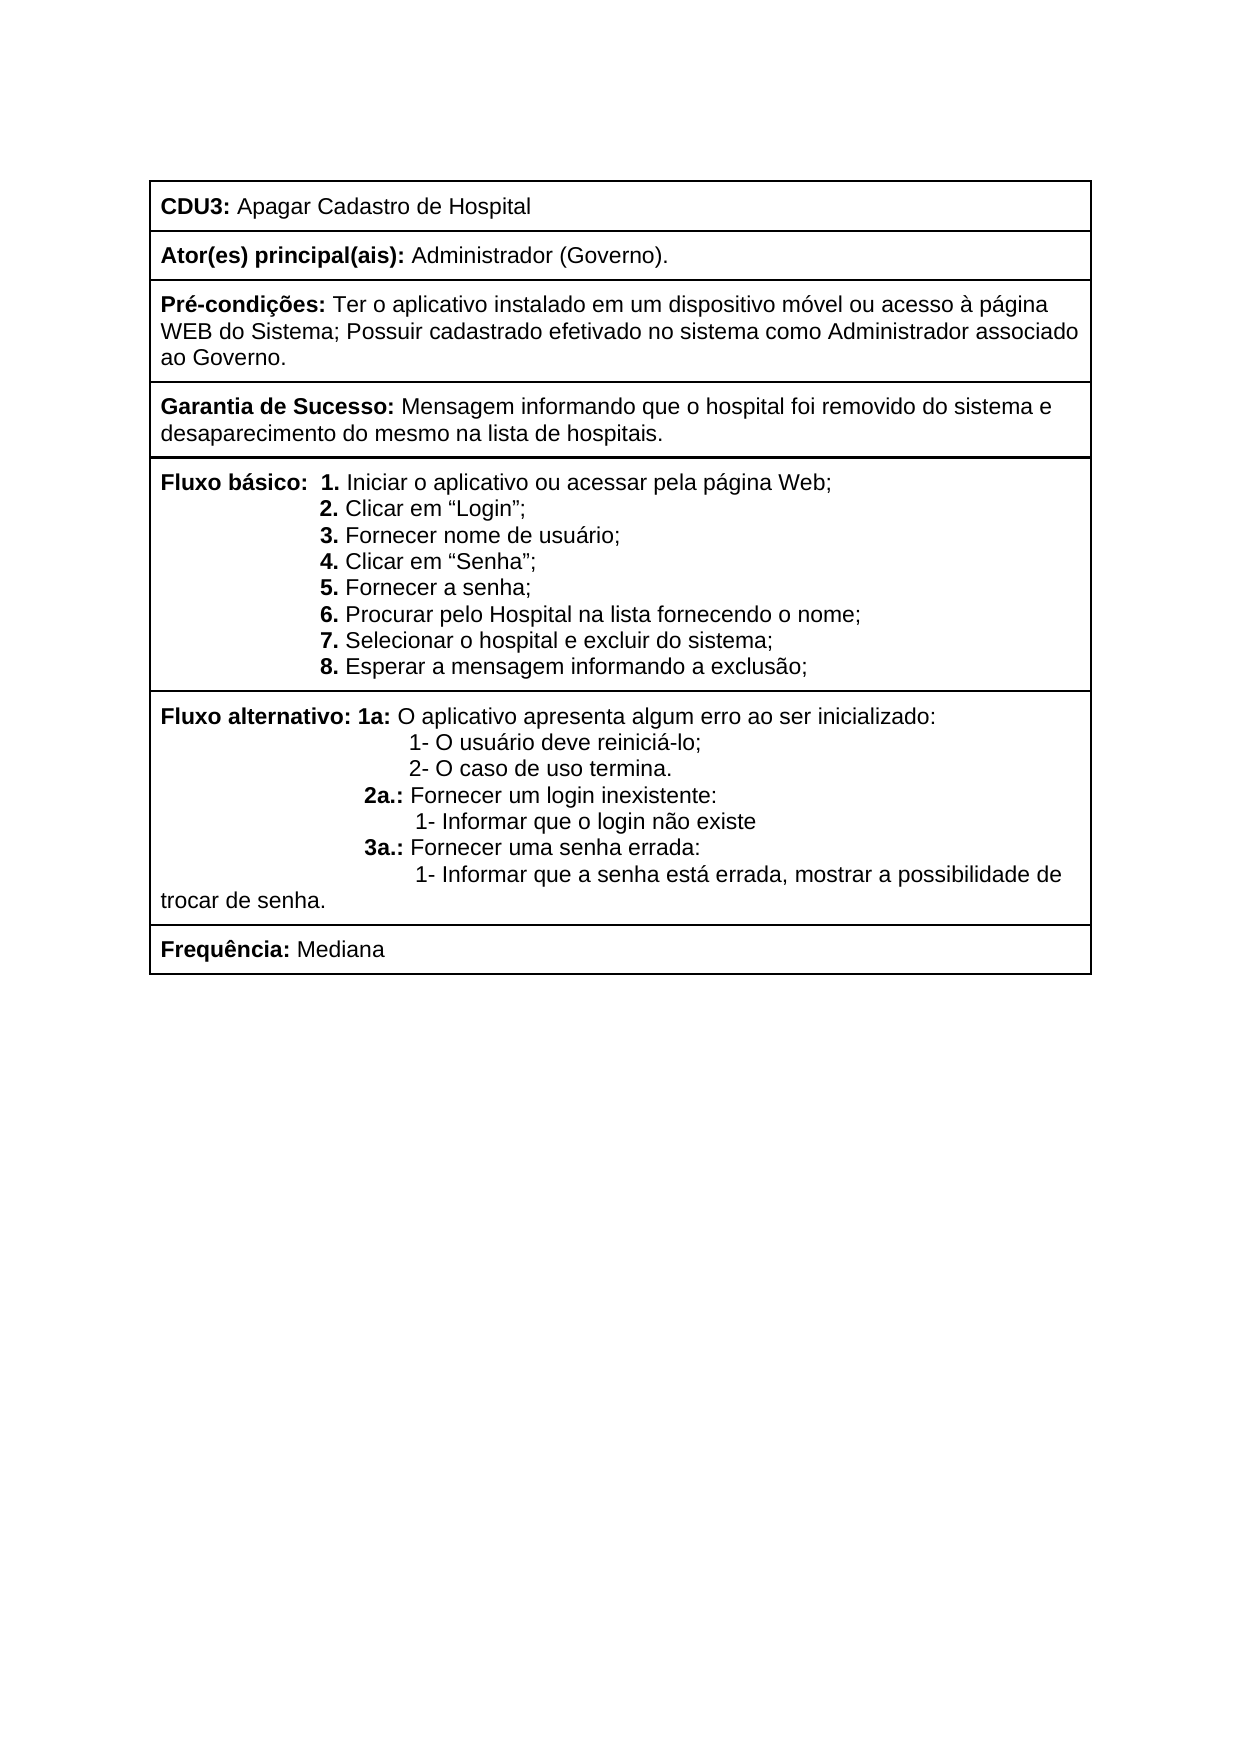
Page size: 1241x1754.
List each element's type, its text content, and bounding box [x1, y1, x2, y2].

table_cell Frequência: Mediana [151, 926, 1090, 973]
table_cell Ator(es) principal(ais): Administrador (Governo). [151, 232, 1090, 279]
table_cell Fluxo básico: 1. Iniciar o aplicativo ou acessar pela página Web; 2. Clicar em “Login”; 3. Fornecer nome de usuário; 4. Clicar em “Senha”; 5. Fornecer a senha; 6. Procurar pelo Hospital na lista fornecendo o nome; 7. Selecionar o hospital e excluir do sistema; 8. Esperar a mensagem informando a exclusão; [151, 459, 1090, 690]
table_cell Pré-condições: Ter o aplicativo instalado em um dispositivo móvel ou acesso à página WEB do Sistema; Possuir cadastrado efetivado no sistema como Administrador associado ao Governo. [151, 281, 1090, 381]
table_header CDU3: Apagar Cadastro de Hospital [151, 182, 1090, 229]
table_cell Garantia de Sucesso: Mensagem informando que o hospital foi removido do sistema e desaparecimento do mesmo na lista de hospitais. [151, 383, 1090, 456]
table_cell Fluxo alternativo: 1a: O aplicativo apresenta algum erro ao ser inicializado: 1- O usuário deve reiniciá-lo; 2- O caso de uso termina. 2a.: Fornecer um login inexistente: 1- Informar que o login não existe 3a.: Fornecer uma senha errada: 1- Informar que a senha está errada, mostrar a possibilidade de trocar de senha. [151, 692, 1090, 924]
